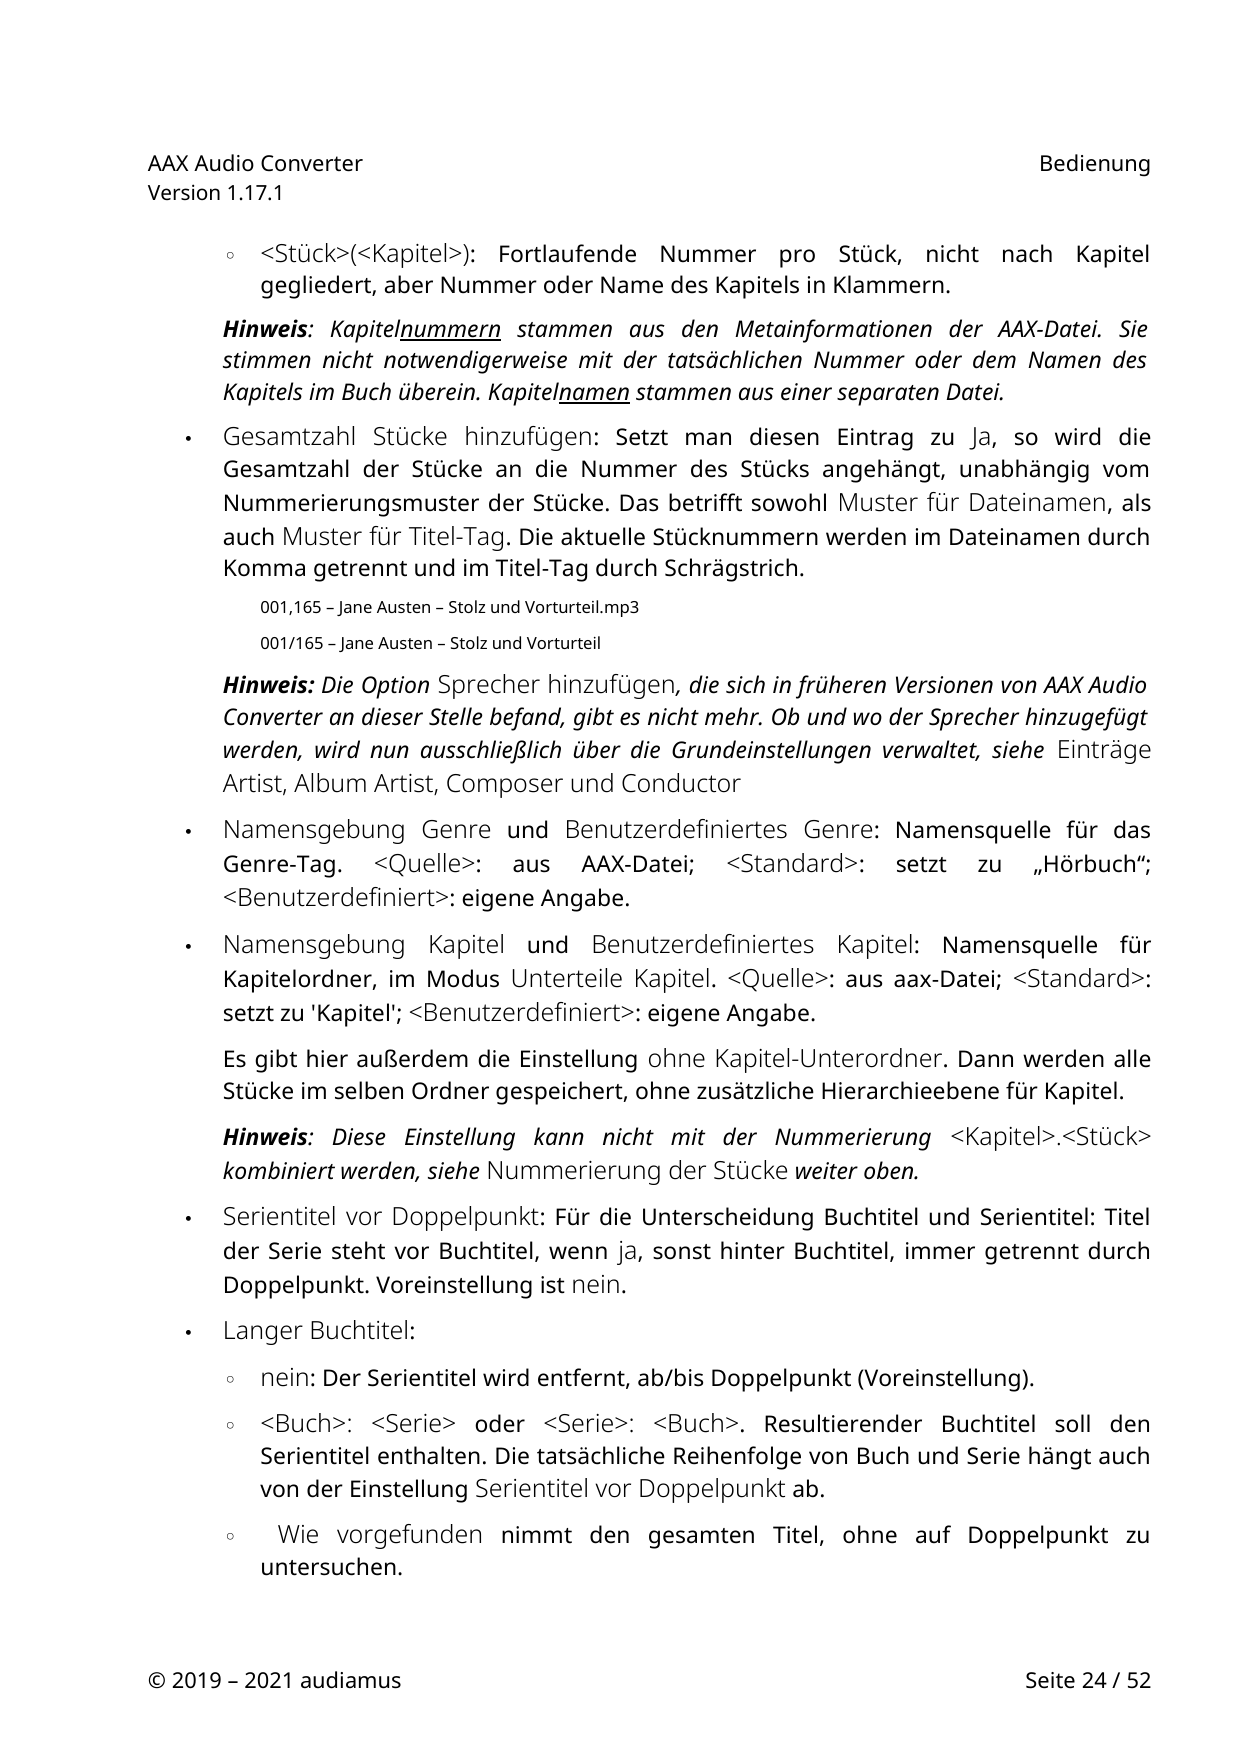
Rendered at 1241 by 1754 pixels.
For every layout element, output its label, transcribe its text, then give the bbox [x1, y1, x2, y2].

list Serientitel vor Doppelpunkt: Für die Unterscheidung Buchtitel und Serientitel: Titel der Serie steht vor Buchtitel, wenn ja, sonst hinter Buchtitel, immer getrennt durch Doppelpunkt. Voreinstellung ist nein. [185, 1199, 1152, 1301]
list Hinweis: Kapitelnummern stammen aus den Metainformationen der AAX-Datei. Sie stimmen nicht notwendigerweise mit der tatsächlichen Nummer oder dem Namen des Kapitels im Buch überein. Kapitelnamen stammen aus einer separaten Datei. [185, 313, 1152, 407]
list <Stück>(<Kapitel>): Fortlaufende Nummer pro Stück, nicht nach Kapitel gegliedert, aber Nummer oder Name des Kapitels in Klammern. [223, 235, 1152, 301]
list Gesamtzahl Stücke hinzufügen: Setzt man diesen Eintrag zu Ja, so wird die Gesamtzahl der Stücke an die Nummer des Stücks angehängt, unabhängig vom Nummerierungsmuster der Stücke. Das betrifft sowohl Muster für Dateinamen, als auch Muster für Titel-Tag. Die aktuelle Stücknummern werden im Dateinamen durch Komma getrennt und im Titel-Tag durch Schrägstrich. [185, 419, 1152, 583]
list Langer Buchtitel: [185, 1313, 1152, 1347]
list Namensgebung Genre und Benutzerdefiniertes Genre: Namensquelle für das Genre-Tag. <Quelle>: aus AAX-Datei; <Standard>: setzt zu „Hörbuch“; <Benutzerdefiniert>: eigene Angabe. [185, 812, 1152, 914]
list Hinweis: Diese Einstellung kann nicht mit der Nummerierung <Kapitel>.<Stück> kombiniert werden, siehe Nummerierung der Stücke weiter oben. [185, 1118, 1152, 1186]
list 001,165 – Jane Austen – Stolz und Vorturteil.mp3 [223, 596, 1152, 619]
list 001/165 – Jane Austen – Stolz und Vorturteil [223, 631, 1152, 654]
list Namensgebung Kapitel und Benutzerdefiniertes Kapitel: Namensquelle für Kapitelordner, im Modus Unterteile Kapitel. <Quelle>: aus aax-Datei; <Standard>: setzt zu 'Kapitel'; <Benutzerdefiniert>: eigene Angabe. [185, 926, 1152, 1028]
list <Buch>: <Serie> oder <Serie>: <Buch>. Resultierender Buchtitel soll den Serientitel enthalten. Die tatsächliche Reihenfolge von Buch und Serie hängt auch von der Einstellung Serientitel vor Doppelpunkt ab. [223, 1406, 1152, 1505]
list Hinweis: Die Option Sprecher hinzufügen, die sich in früheren Versionen von AAX Audio Converter an dieser Stelle befand, gibt es nicht mehr. Ob und wo der Sprecher hinzugefügt werden, wird nun ausschließlich über die Grundeinstellungen verwaltet, siehe Einträge Artist, Album Artist, Composer und Conductor [185, 667, 1152, 800]
list nein: Der Serientitel wird entfernt, ab/bis Doppelpunkt (Voreinstellung). [223, 1359, 1152, 1393]
list Wie vorgefunden nimmt den gesamten Titel, ohne auf Doppelpunkt zu untersuchen. [223, 1517, 1152, 1582]
list Es gibt hier außerdem die Einstellung ohne Kapitel-Unterordner. Dann werden alle Stücke im selben Ordner gespeichert, ohne zusätzliche Hierarchieebene für Kapitel. [185, 1041, 1152, 1106]
